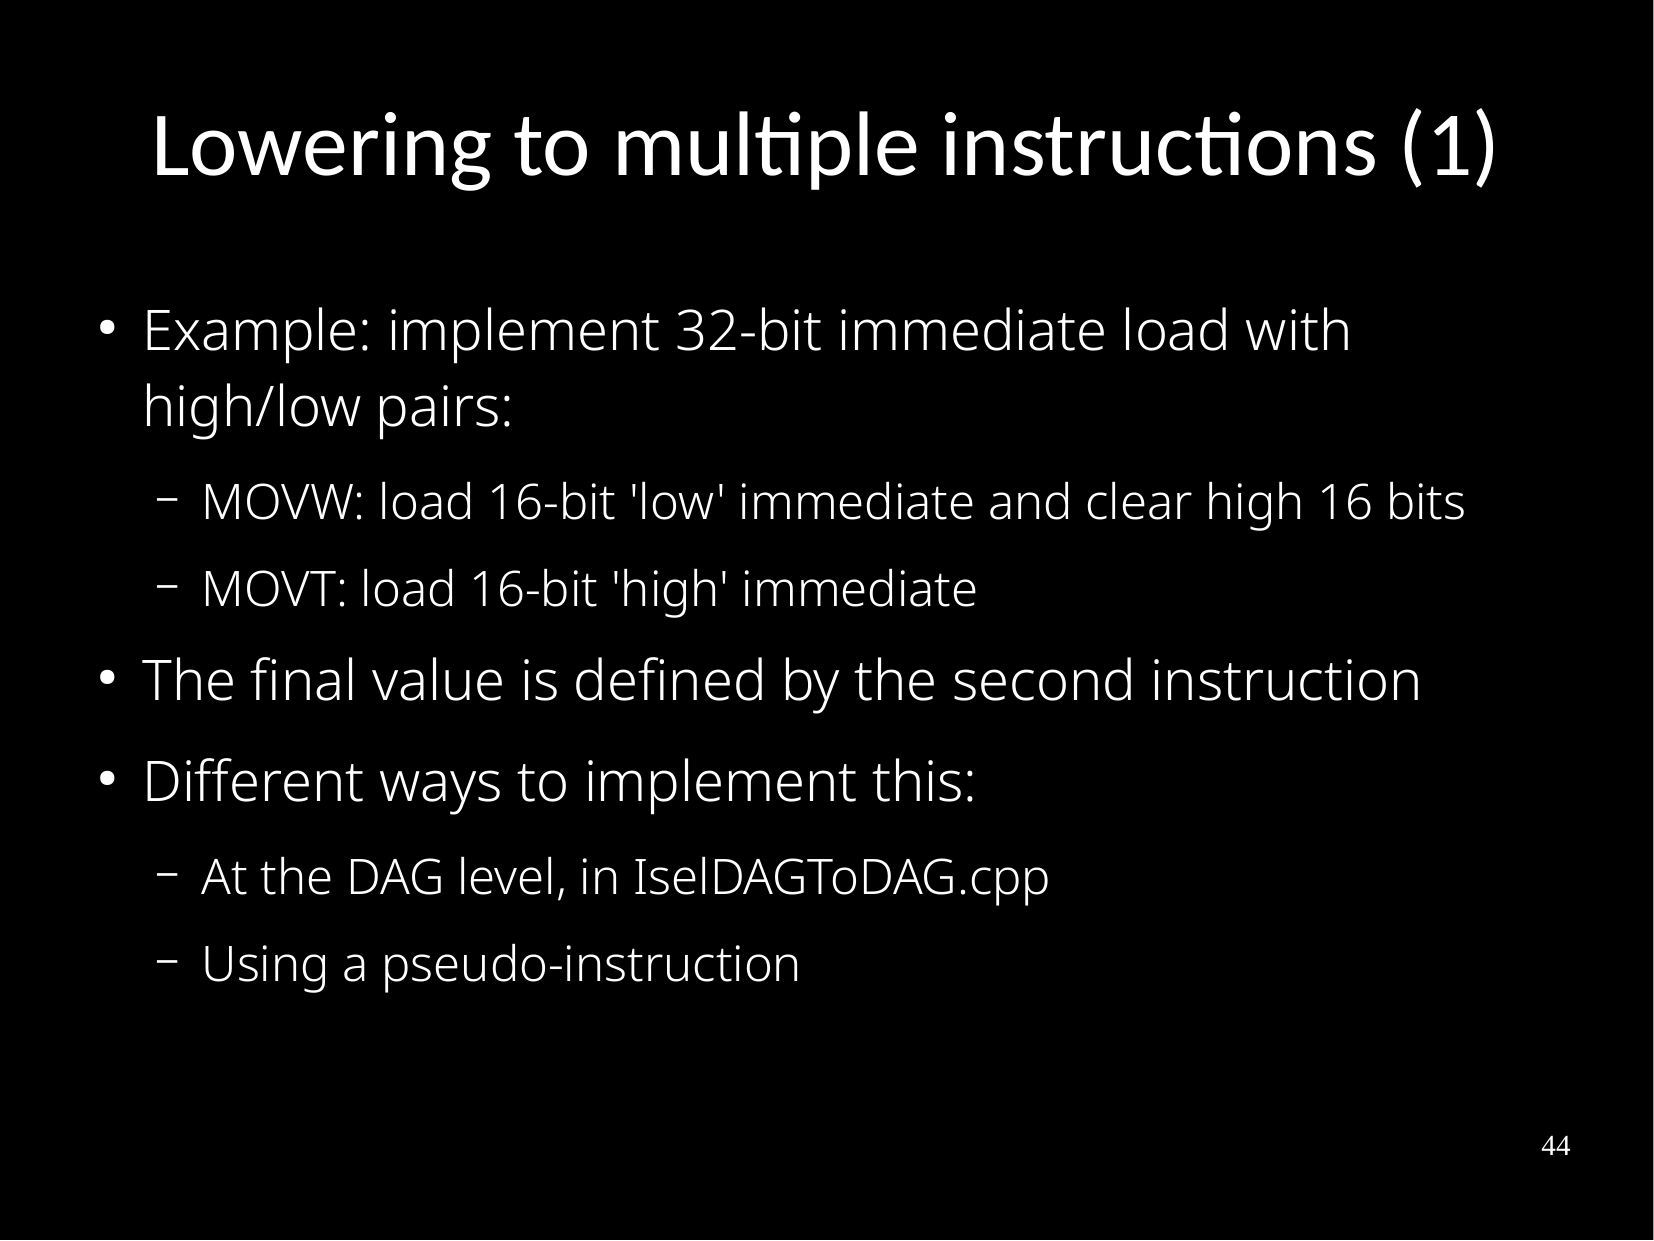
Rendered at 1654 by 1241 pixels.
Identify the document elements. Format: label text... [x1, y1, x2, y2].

title Lowering to multiple instructions (1) [82, 49, 1571, 257]
list Example: implement 32-bit immediate load with high/low pairs: MOVW: load 16-bit 'low' immediate and clear high 16 bits MOVT: load 16-bit 'high' immediate The final value is defined by the second instruction Different ways to implement this: At the DAG level, in IselDAGToDAG.cpp Using a pseudo-instruction [82, 290, 1571, 1010]
